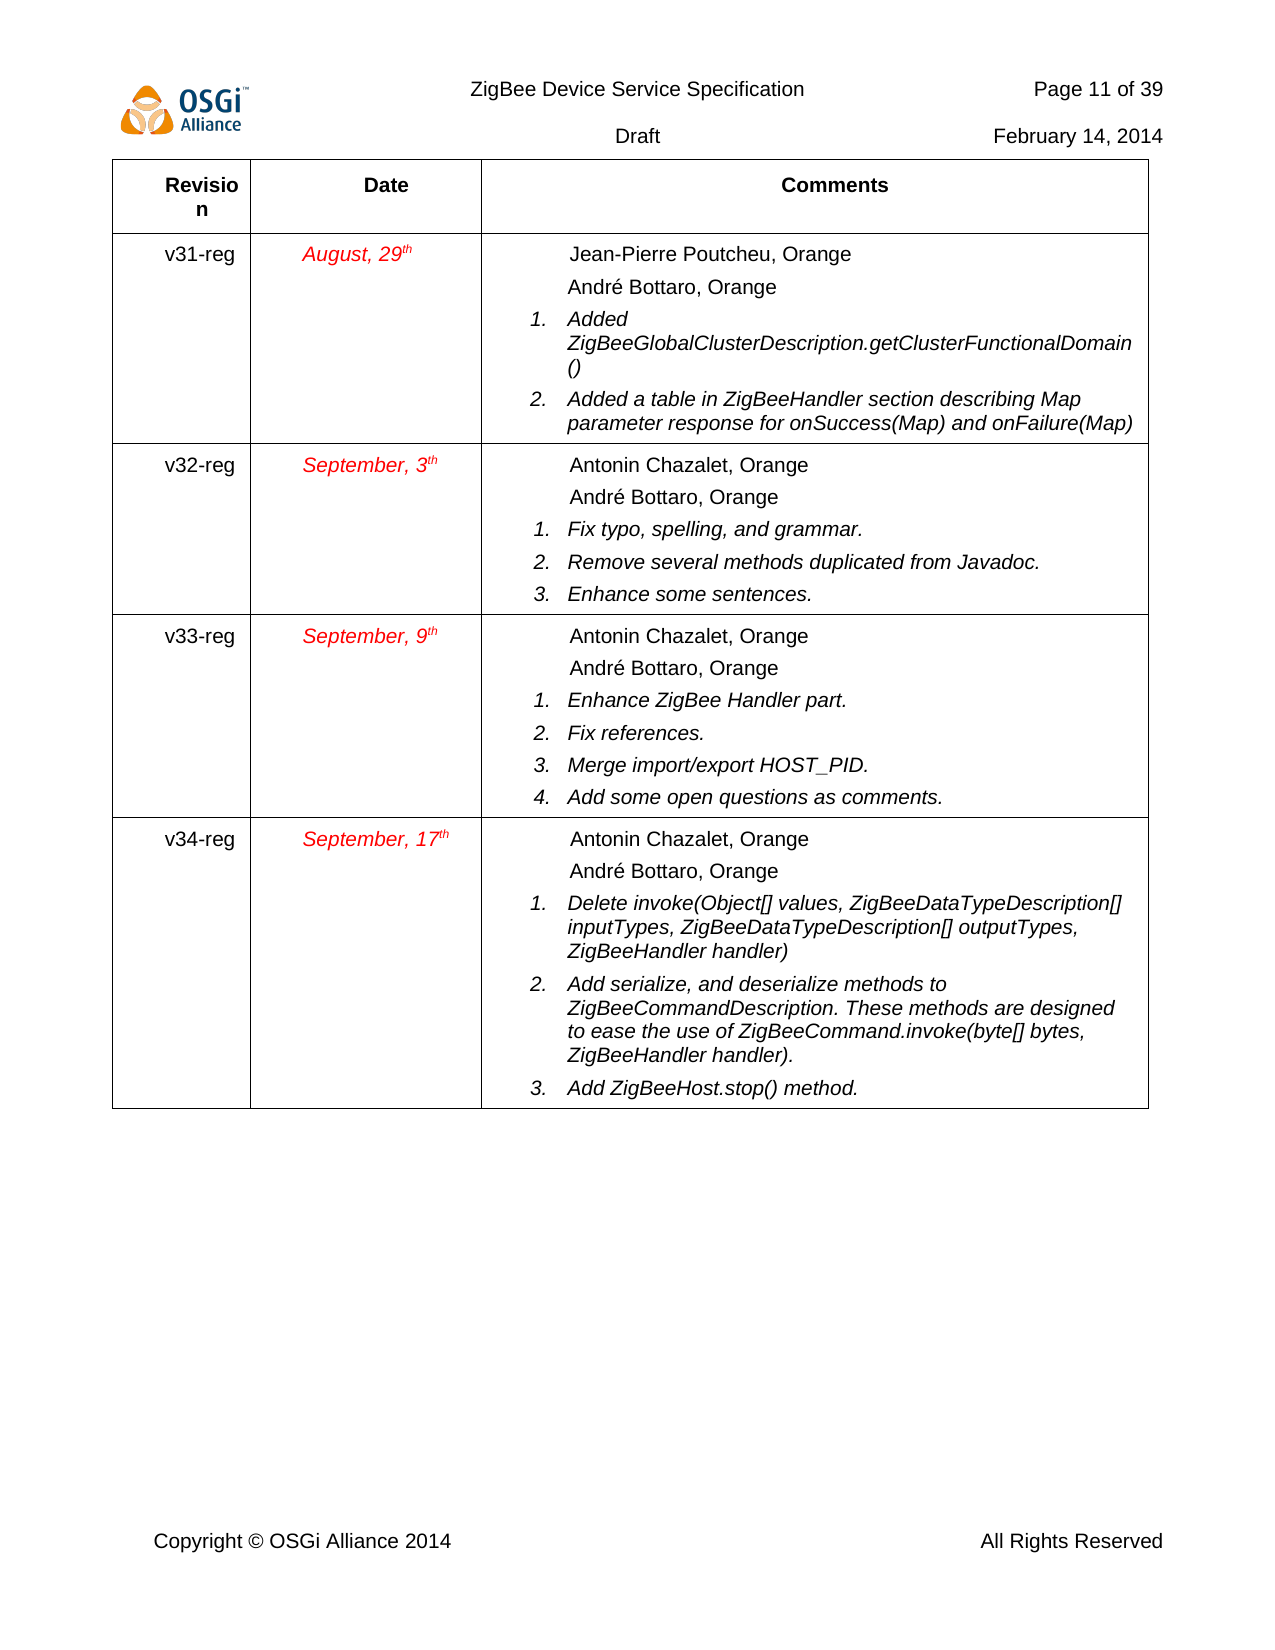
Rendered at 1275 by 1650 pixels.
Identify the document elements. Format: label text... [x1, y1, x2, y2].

table_cell v31-reg [113, 234, 250, 443]
table_cell Antonin Chazalet, Orange André Bottaro, Orange Enhance ZigBee Handler part. Fix references. Merge import/export HOST_PID. Add some open questions as comments. [482, 615, 1148, 817]
table_cell Antonin Chazalet, Orange André Bottaro, Orange Fix typo, spelling, and grammar. Remove several methods duplicated from Javadoc. Enhance some sentences. [482, 444, 1148, 614]
table_cell September, 17th [251, 818, 481, 1108]
table_cell v33-reg [113, 615, 250, 817]
table_cell September, 3th [251, 444, 481, 614]
table_header Revision [113, 160, 250, 233]
table_cell Jean-Pierre Poutcheu, Orange André Bottaro, Orange Added ZigBeeGlobalClusterDescription.getClusterFunctionalDomain() Added a table in ZigBeeHandler section describing Map parameter response for onSuccess(Map) and onFailure(Map) [482, 234, 1148, 443]
table_header Date [251, 160, 481, 233]
table_cell August, 29th [251, 234, 481, 443]
picture [113, 78, 257, 142]
table_cell v32-reg [113, 444, 250, 614]
table_header Comments [482, 160, 1148, 233]
table_cell v34-reg [113, 818, 250, 1108]
table_cell September, 9th [251, 615, 481, 817]
table_cell Antonin Chazalet, Orange André Bottaro, Orange Delete invoke(Object[] values, ZigBeeDataTypeDescription[] inputTypes, ZigBeeDataTypeDescription[] outputTypes, ZigBeeHandler handler) Add serialize, and deserialize methods to ZigBeeCommandDescription. These methods are designed to ease the use of ZigBeeCommand.invoke(byte[] bytes, ZigBeeHandler handler). Add ZigBeeHost.stop() method. [482, 818, 1148, 1108]
